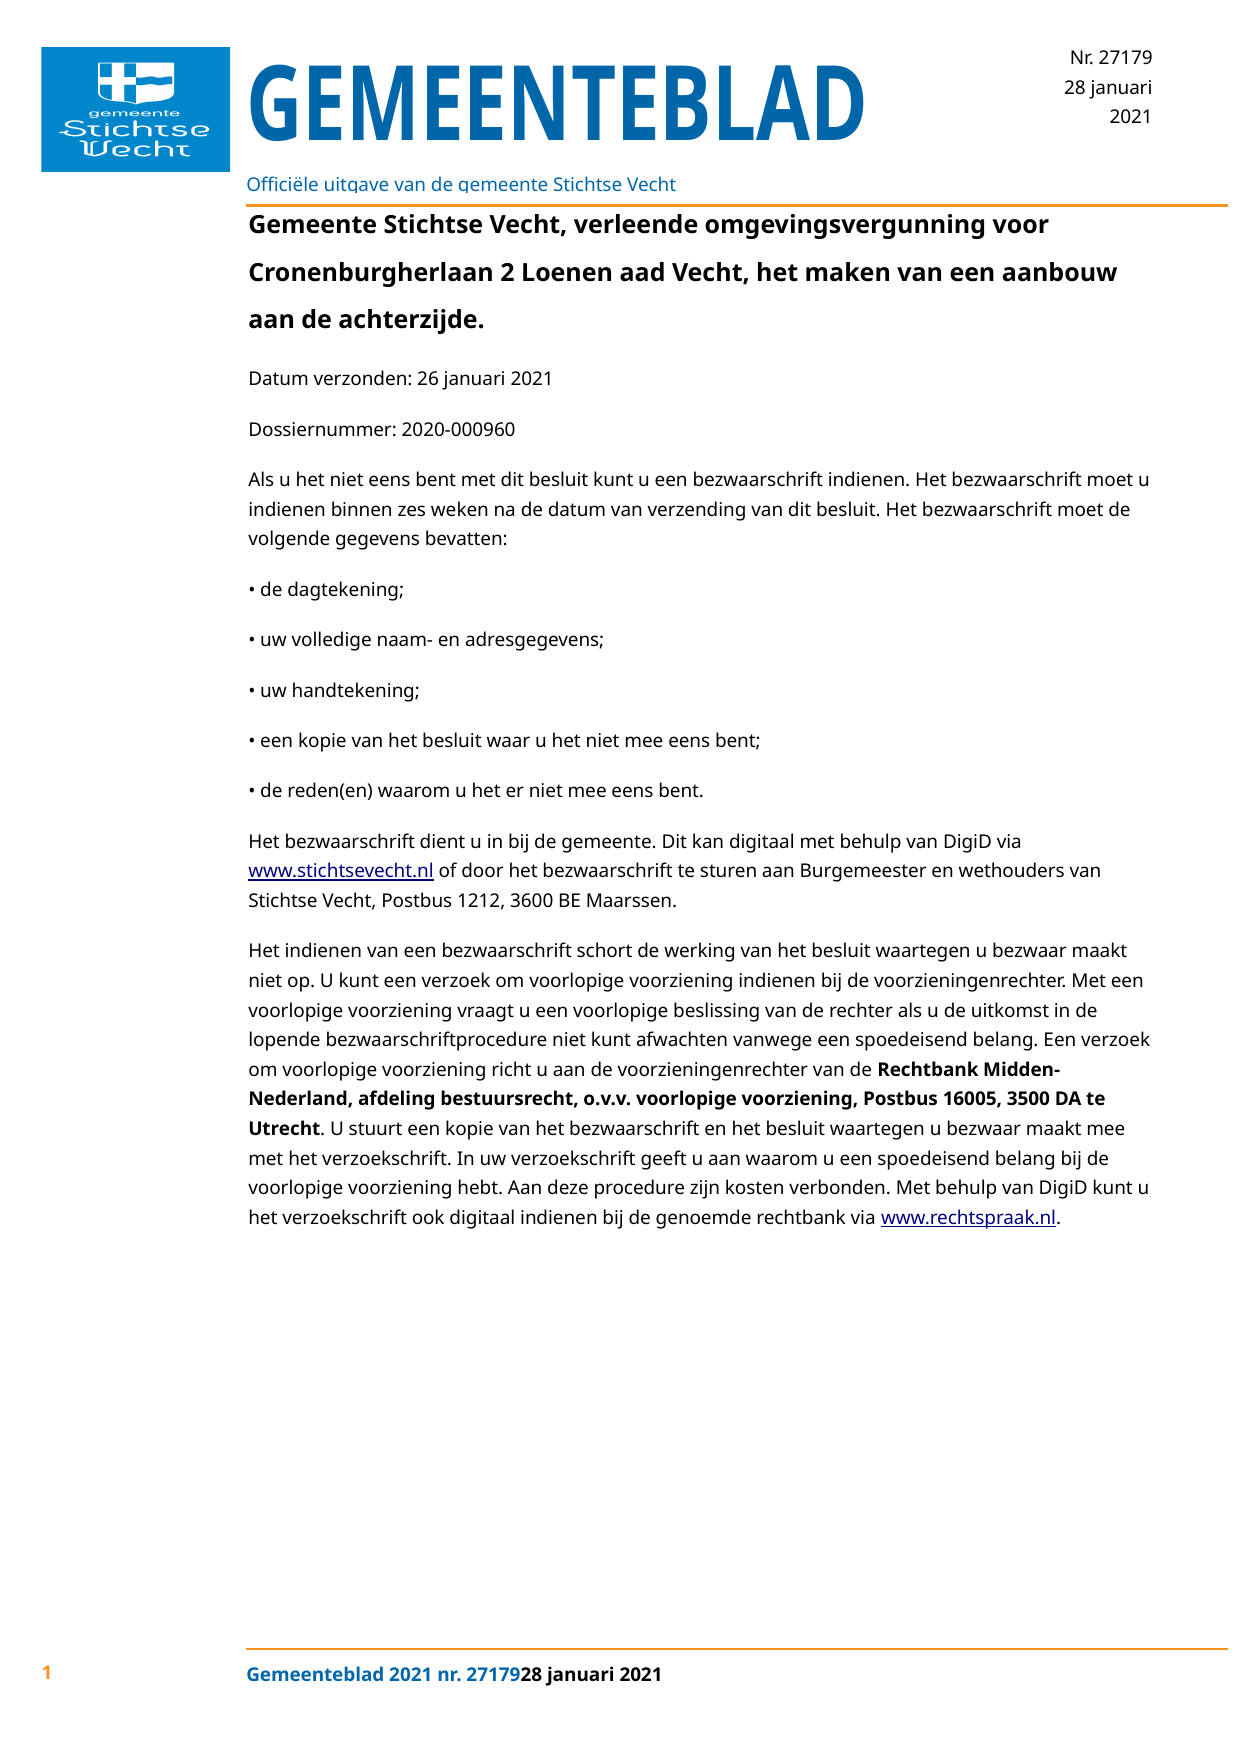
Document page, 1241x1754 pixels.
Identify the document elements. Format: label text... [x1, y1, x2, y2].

text Datum verzonden: 26 januari 2021 [248, 366, 1152, 391]
picture [137, 63, 174, 103]
text • uw volledige naam- en adresgegevens; [248, 626, 1152, 652]
text • een kopie van het besluit waar u het niet mee eens bent; [248, 727, 1152, 753]
text Als u het niet eens bent met dit besluit kunt u een bezwaarschrift indienen. Het bezwaarschrift moet u indienen binnen zes weken na de datum van verzending van dit besluit. Het bezwaarschrift moet de volgende gegevens bevatten: [248, 466, 1152, 551]
text Het bezwaarschrift dient u in bij de gemeente. Dit kan digitaal met behulp van DigiD via www.stichtsevecht.nl of door het bezwaarschrift te sturen aan Burgemeester en wethouders van Stichtse Vecht, Postbus 1212, 3600 BE Maarssen. [248, 828, 1152, 913]
text Gemeente Stichtse Vecht, verleende omgevingsvergunning voor Cronenburgherlaan 2 Loenen aad Vecht, het maken van een aanbouw aan de achterzijde. [248, 207, 1152, 336]
text • uw handtekening; [248, 677, 1152, 702]
text • de reden(en) waarom u het er niet mee eens bent. [248, 778, 1152, 803]
text Het indienen van een bezwaarschrift schort de werking van het besluit waartegen u bezwaar maakt niet op. U kunt een verzoek om voorlopige voorziening indienen bij de voorzieningenrechter. Met een voorlopige voorziening vraagt u een voorlopige beslissing van de rechter als u de uitkomst in de lopende bezwaarschriftprocedure niet kunt afwachten vanwege een spoedeisend belang. Een verzoek om voorlopige voorziening richt u aan de voorzieningenrechter van de Rechtbank Midden-Nederland, afdeling bestuursrecht, o.v.v. voorlopige voorziening, Postbus 16005, 3500 DA te Utrecht. U stuurt een kopie van het bezwaarschrift en het besluit waartegen u bezwaar maakt mee met het verzoekschrift. In uw verzoekschrift geeft u aan waarom u een spoedeisend belang bij de voorlopige voorziening hebt. Aan deze procedure zijn kosten verbonden. Met behulp van DigiD kunt u het verzoekschrift ook digitaal indienen bij de genoemde rechtbank via www.rechtspraak.nl. [248, 938, 1152, 1229]
text Dossiernummer: 2020-000960 [248, 416, 1152, 442]
picture [99, 63, 135, 101]
text • de dagtekening; [248, 576, 1152, 602]
